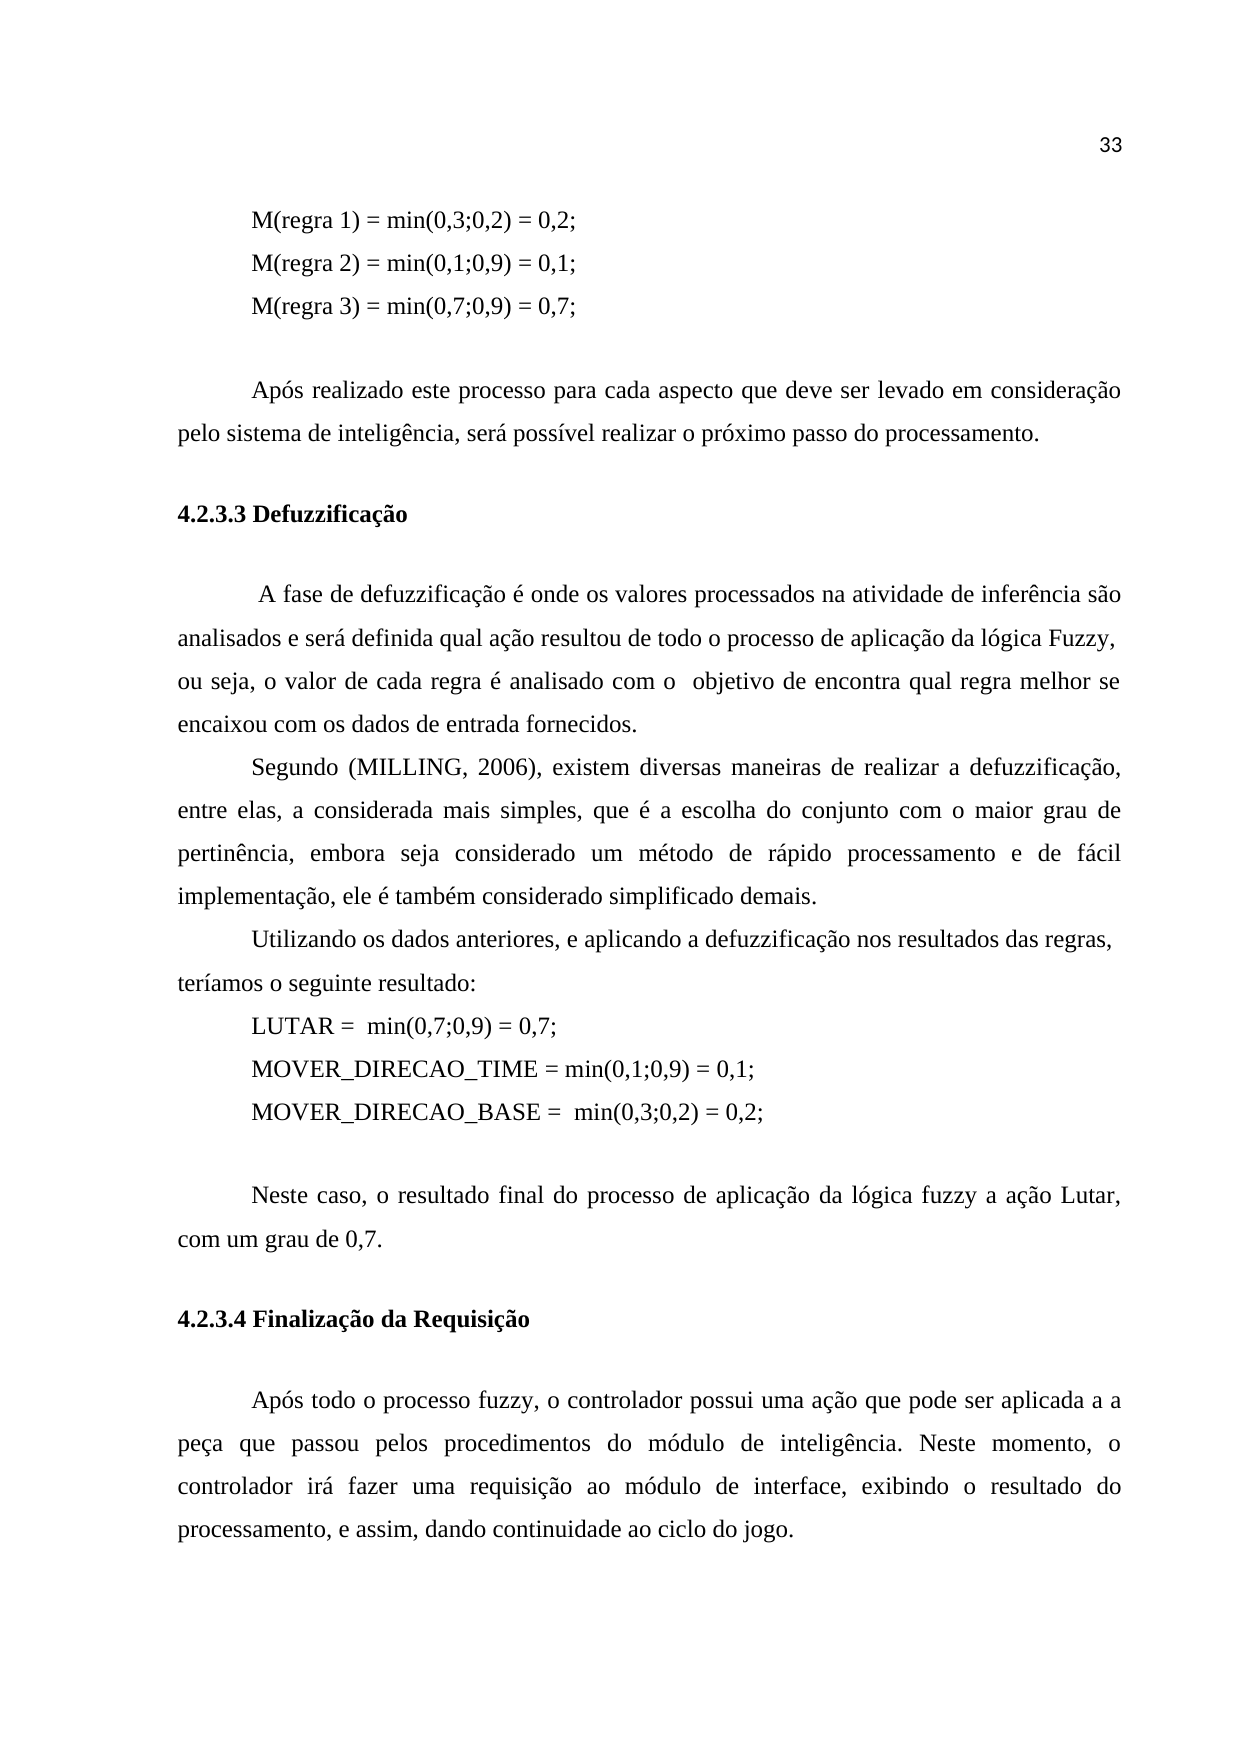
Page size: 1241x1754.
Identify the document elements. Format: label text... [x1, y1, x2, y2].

text Após realizado este processo para cada aspecto que deve ser levado em consideração pelo sistema de inteligência, será possível realizar o próximo passo do processamento. [177, 375, 1122, 447]
text Neste caso, o resultado final do processo de aplicação da lógica fuzzy a ação Lutar, com um grau de 0,7. [177, 1181, 1122, 1252]
text M(regra 1) = min(0,3;0,2) = 0,2; [177, 205, 1122, 234]
text MOVER_DIRECAO_TIME = min(0,1;0,9) = 0,1; [177, 1054, 1122, 1083]
subtitle 4.2.3.3 Defuzzificação [177, 499, 1122, 528]
text M(regra 3) = min(0,7;0,9) = 0,7; [177, 291, 1122, 320]
text Segundo (MILLING, 2006), existem diversas maneiras de realizar a defuzzificação, entre elas, a considerada mais simples, que é a escolha do conjunto com o maior grau de pertinência, embora seja considerado um método de rápido processamento e de fácil implementação, ele é também considerado simplificado demais. [177, 752, 1122, 910]
text LUTAR = min(0,7;0,9) = 0,7; [177, 1011, 1122, 1039]
text ou seja, o valor de cada regra é analisado com o objetivo de encontra qual regra melhor se encaixou com os dados de entrada fornecidos. [177, 666, 1122, 738]
text Utilizando os dados anteriores, e aplicando a defuzzificação nos resultados das regras, [177, 924, 1122, 953]
text MOVER_DIRECAO_BASE = min(0,3;0,2) = 0,2; [177, 1097, 1122, 1126]
text A fase de defuzzificação é onde os valores processados na atividade de inferência são analisados e será definida qual ação resultou de todo o processo de aplicação da lógica Fuzzy, [177, 579, 1122, 651]
text M(regra 2) = min(0,1;0,9) = 0,1; [177, 248, 1122, 277]
text teríamos o seguinte resultado: [177, 968, 1122, 996]
text Após todo o processo fuzzy, o controlador possui uma ação que pode ser aplicada a a peça que passou pelos procedimentos do módulo de inteligência. Neste momento, o controlador irá fazer uma requisição ao módulo de interface, exibindo o resultado do processamento, e assim, dando continuidade ao ciclo do jogo. [177, 1385, 1122, 1543]
subtitle 4.2.3.4 Finalização da Requisição [177, 1304, 1122, 1333]
